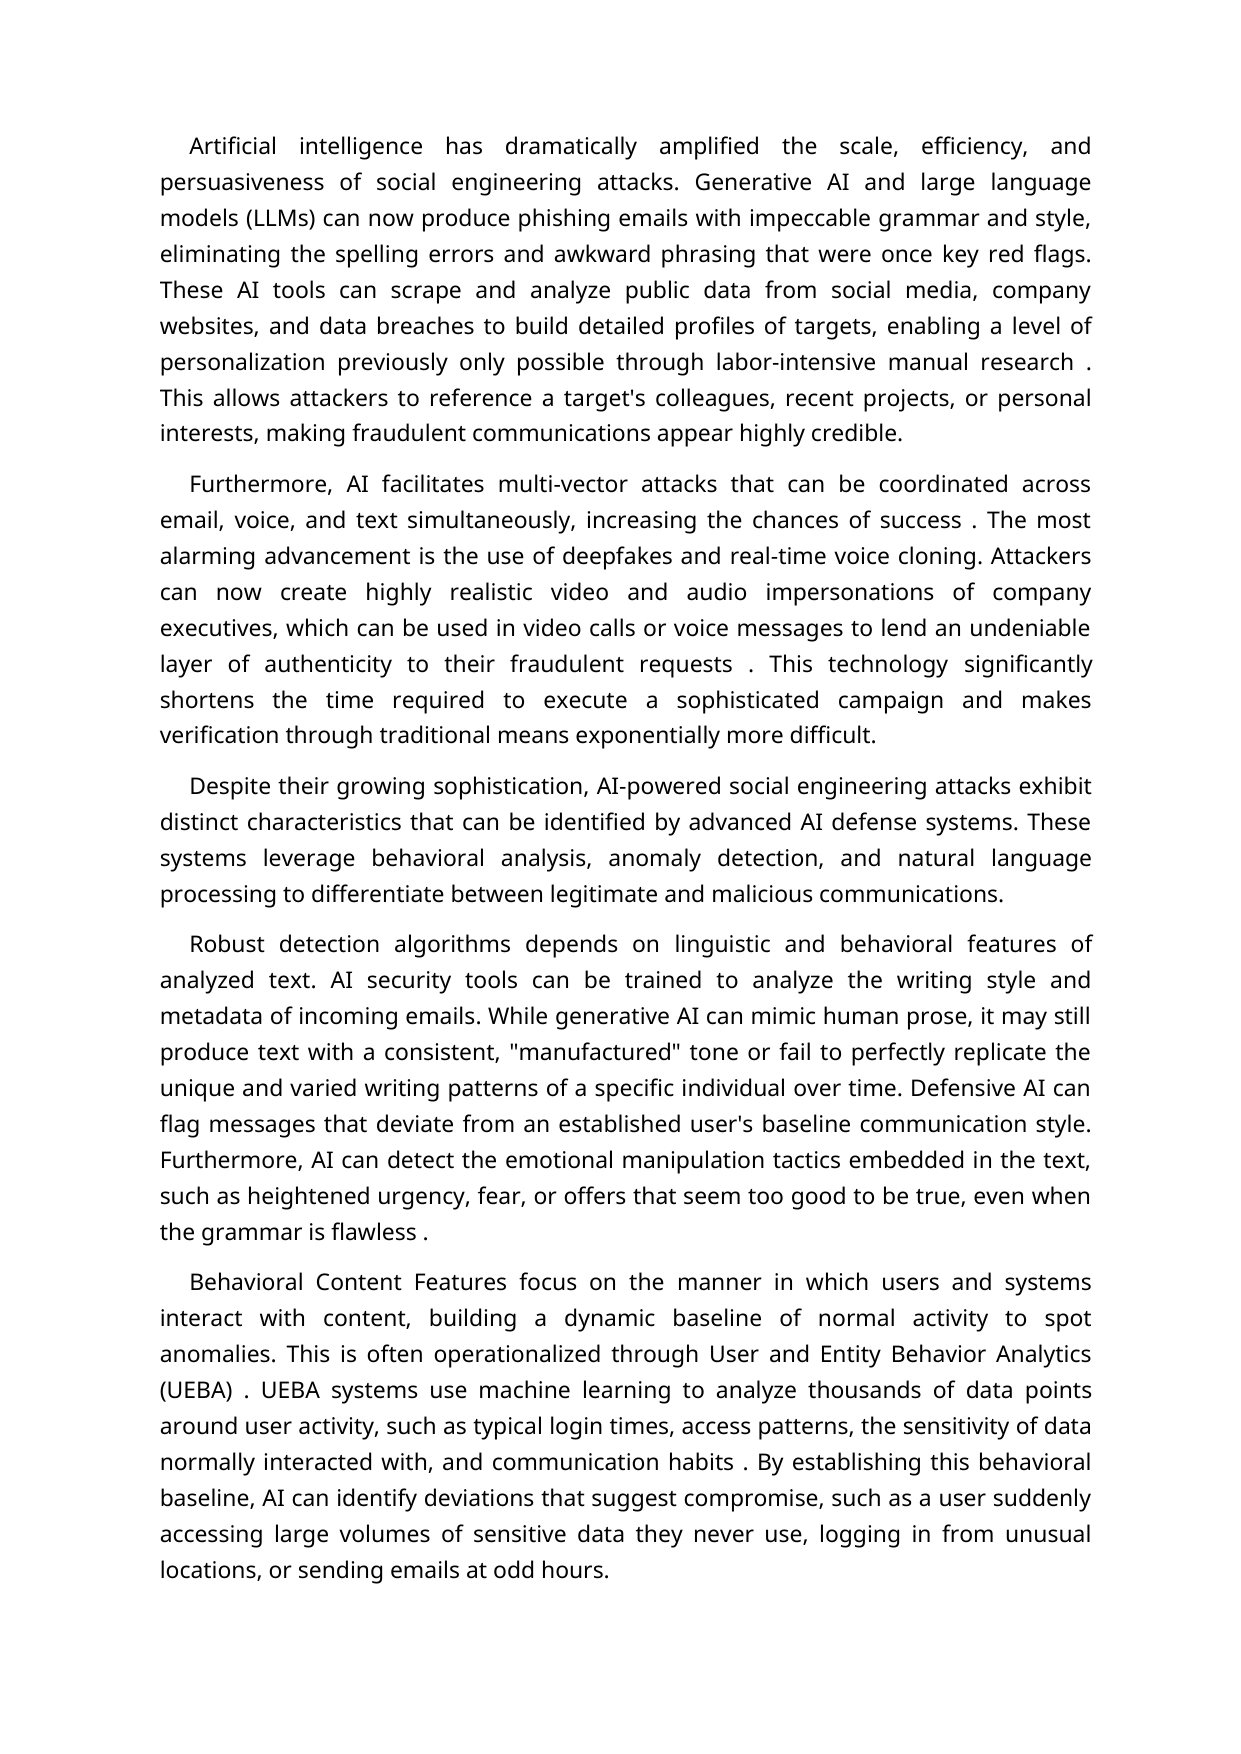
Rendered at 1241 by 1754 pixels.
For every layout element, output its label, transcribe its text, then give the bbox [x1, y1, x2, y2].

text Behavioral Content Features focus on the manner in which users and systems interact with content, building a dynamic baseline of normal activity to spot anomalies. This is often operationalized through User and Entity Behavior Analytics (UEBA) . UEBA systems use machine learning to analyze thousands of data points around user activity, such as typical login times, access patterns, the sensitivity of data normally interacted with, and communication habits . By establishing this behavioral baseline, AI can identify deviations that suggest compromise, such as a user suddenly accessing large volumes of sensitive data they never use, logging in from unusual locations, or sending emails at odd hours. [159, 1266, 1093, 1585]
text Artificial intelligence has dramatically amplified the scale, efficiency, and persuasiveness of social engineering attacks. Generative AI and large language models (LLMs) can now produce phishing emails with impeccable grammar and style, eliminating the spelling errors and awkward phrasing that were once key red flags. These AI tools can scrape and analyze public data from social media, company websites, and data breaches to build detailed profiles of targets, enabling a level of personalization previously only possible through labor-intensive manual research . This allows attackers to reference a target's colleagues, recent projects, or personal interests, making fraudulent communications appear highly credible. [159, 130, 1093, 449]
text Furthermore, AI facilitates multi-vector attacks that can be coordinated across email, voice, and text simultaneously, increasing the chances of success . The most alarming advancement is the use of deepfakes and real-time voice cloning. Attackers can now create highly realistic video and audio impersonations of company executives, which can be used in video calls or voice messages to lend an undeniable layer of authenticity to their fraudulent requests . This technology significantly shortens the time required to execute a sophisticated campaign and makes verification through traditional means exponentially more difficult. [159, 468, 1093, 751]
text Despite their growing sophistication, AI-powered social engineering attacks exhibit distinct characteristics that can be identified by advanced AI defense systems. These systems leverage behavioral analysis, anomaly detection, and natural language processing to differentiate between legitimate and malicious communications. [159, 770, 1093, 909]
text Robust detection algorithms depends on linguistic and behavioral features of analyzed text. AI security tools can be trained to analyze the writing style and metadata of incoming emails. While generative AI can mimic human prose, it may still produce text with a consistent, "manufactured" tone or fail to perfectly replicate the unique and varied writing patterns of a specific individual over time. Defensive AI can flag messages that deviate from an established user's baseline communication style. Furthermore, AI can detect the emotional manipulation tactics embedded in the text, such as heightened urgency, fear, or offers that seem too good to be true, even when the grammar is flawless . [159, 928, 1093, 1247]
